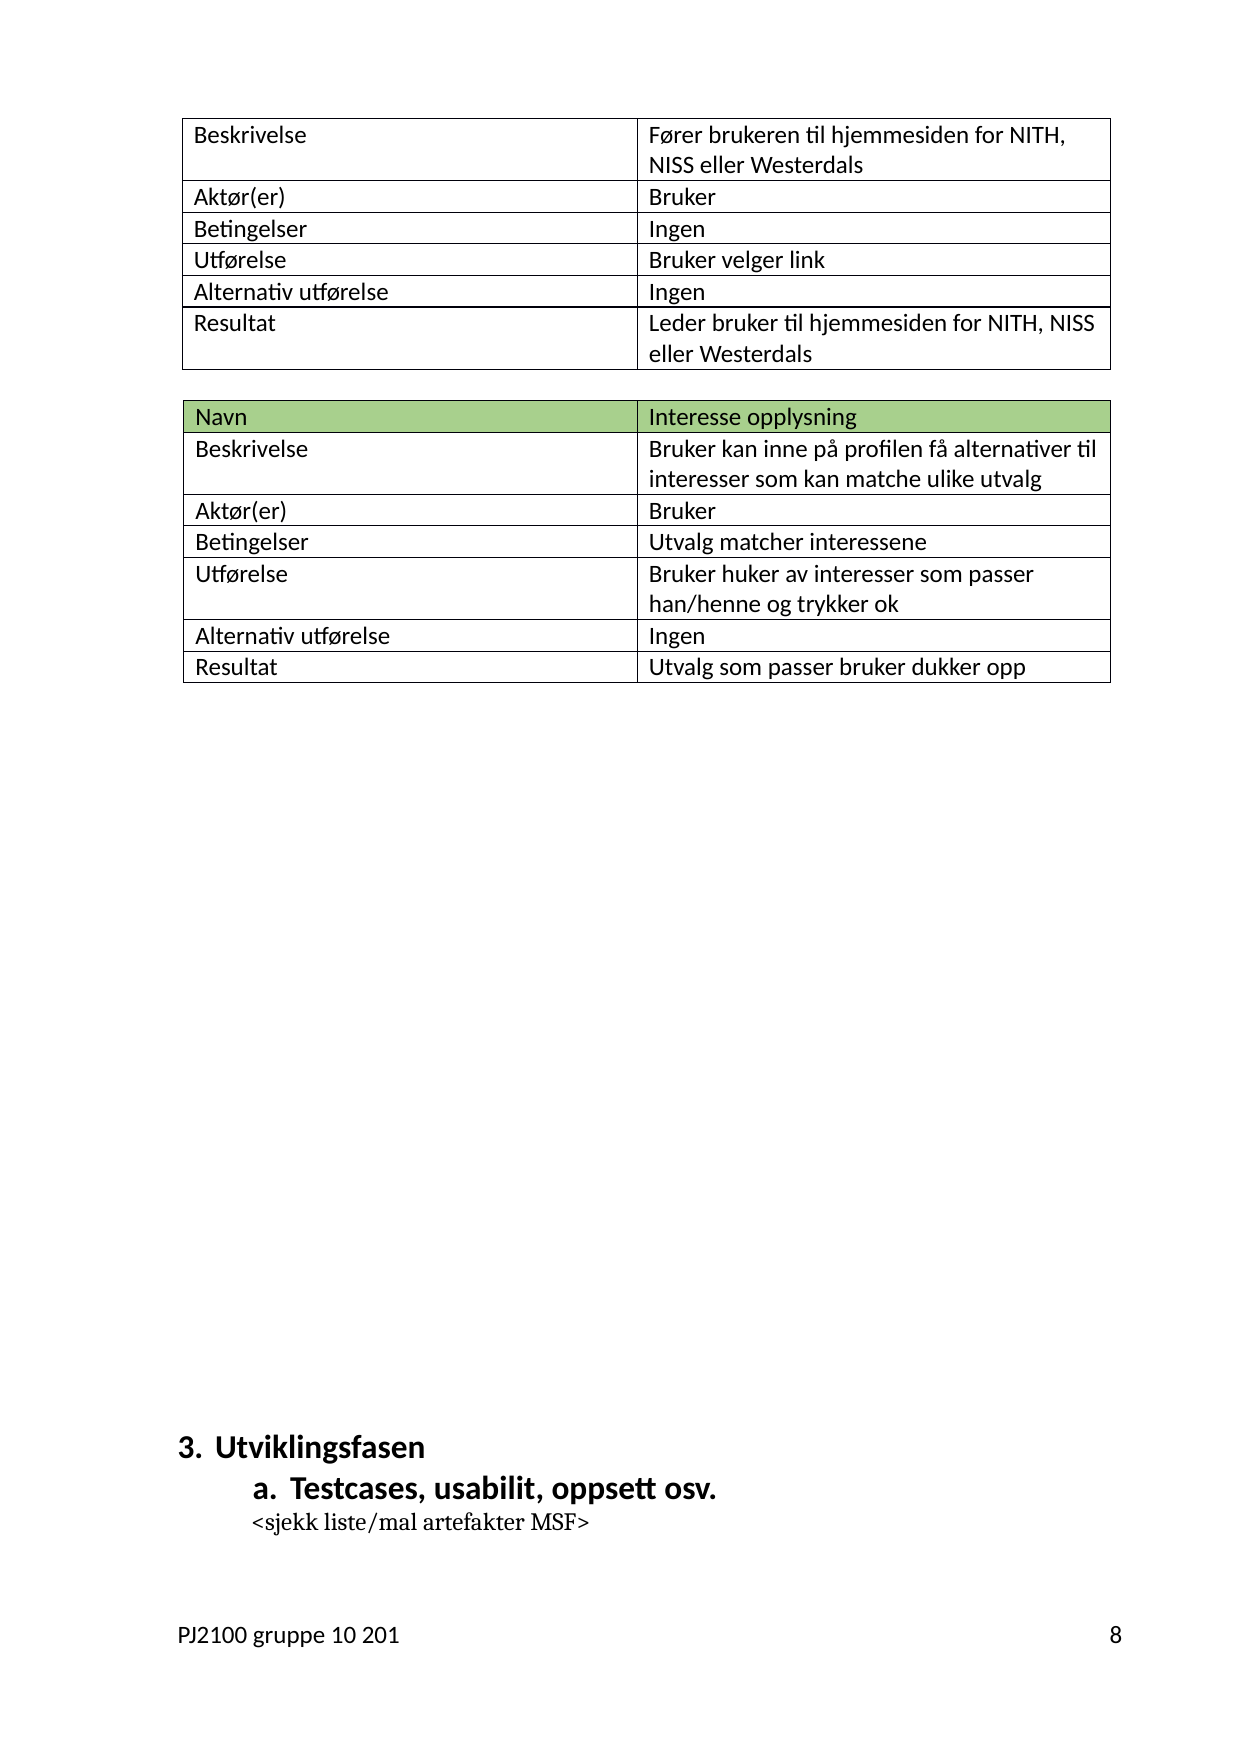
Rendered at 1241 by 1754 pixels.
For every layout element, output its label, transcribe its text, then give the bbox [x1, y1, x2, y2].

table_cell Ingen [638, 213, 1110, 243]
table_cell Ingen [638, 276, 1110, 306]
table_cell Alternativ utførelse [183, 276, 637, 306]
table_cell Fører brukeren til hjemmesiden for NITH, NISS eller Westerdals [638, 119, 1110, 180]
table_cell Resultat [183, 308, 637, 368]
table_cell Utvalg matcher interessene [638, 526, 1110, 557]
table_cell Leder bruker til hjemmesiden for NITH, NISS eller Westerdals [638, 308, 1110, 368]
table_cell Beskrivelse [184, 433, 637, 494]
table_cell Utvalg som passer bruker dukker opp [638, 652, 1110, 682]
table_header Interesse opplysning [638, 401, 1110, 432]
text <sjekk liste/mal artefakter MSF> [177, 1508, 1122, 1536]
table_cell Aktør(er) [183, 181, 637, 212]
table_cell Alternativ utførelse [184, 620, 637, 651]
table_cell Aktør(er) [184, 495, 637, 525]
table_cell Ingen [638, 620, 1110, 651]
table_cell Bruker velger link [638, 244, 1110, 275]
table_cell Bruker huker av interesser som passer han/henne og trykker ok [638, 558, 1110, 619]
table_cell Bruker [638, 181, 1110, 212]
table_cell Resultat [184, 652, 637, 682]
table_cell Bruker [638, 495, 1110, 525]
table_cell Utførelse [184, 558, 637, 619]
table_cell Betingelser [184, 526, 637, 557]
table_cell Utførelse [183, 244, 637, 275]
table_cell Beskrivelse [183, 119, 637, 180]
table_header Navn [184, 401, 637, 432]
table_cell Betingelser [183, 213, 637, 243]
subtitle Testcases, usabilit, oppsett osv. [252, 1467, 1122, 1508]
table_cell Bruker kan inne på profilen få alternativer til interesser som kan matche ulike utvalg [638, 433, 1110, 494]
subtitle Utviklingsfasen [177, 1426, 1122, 1467]
